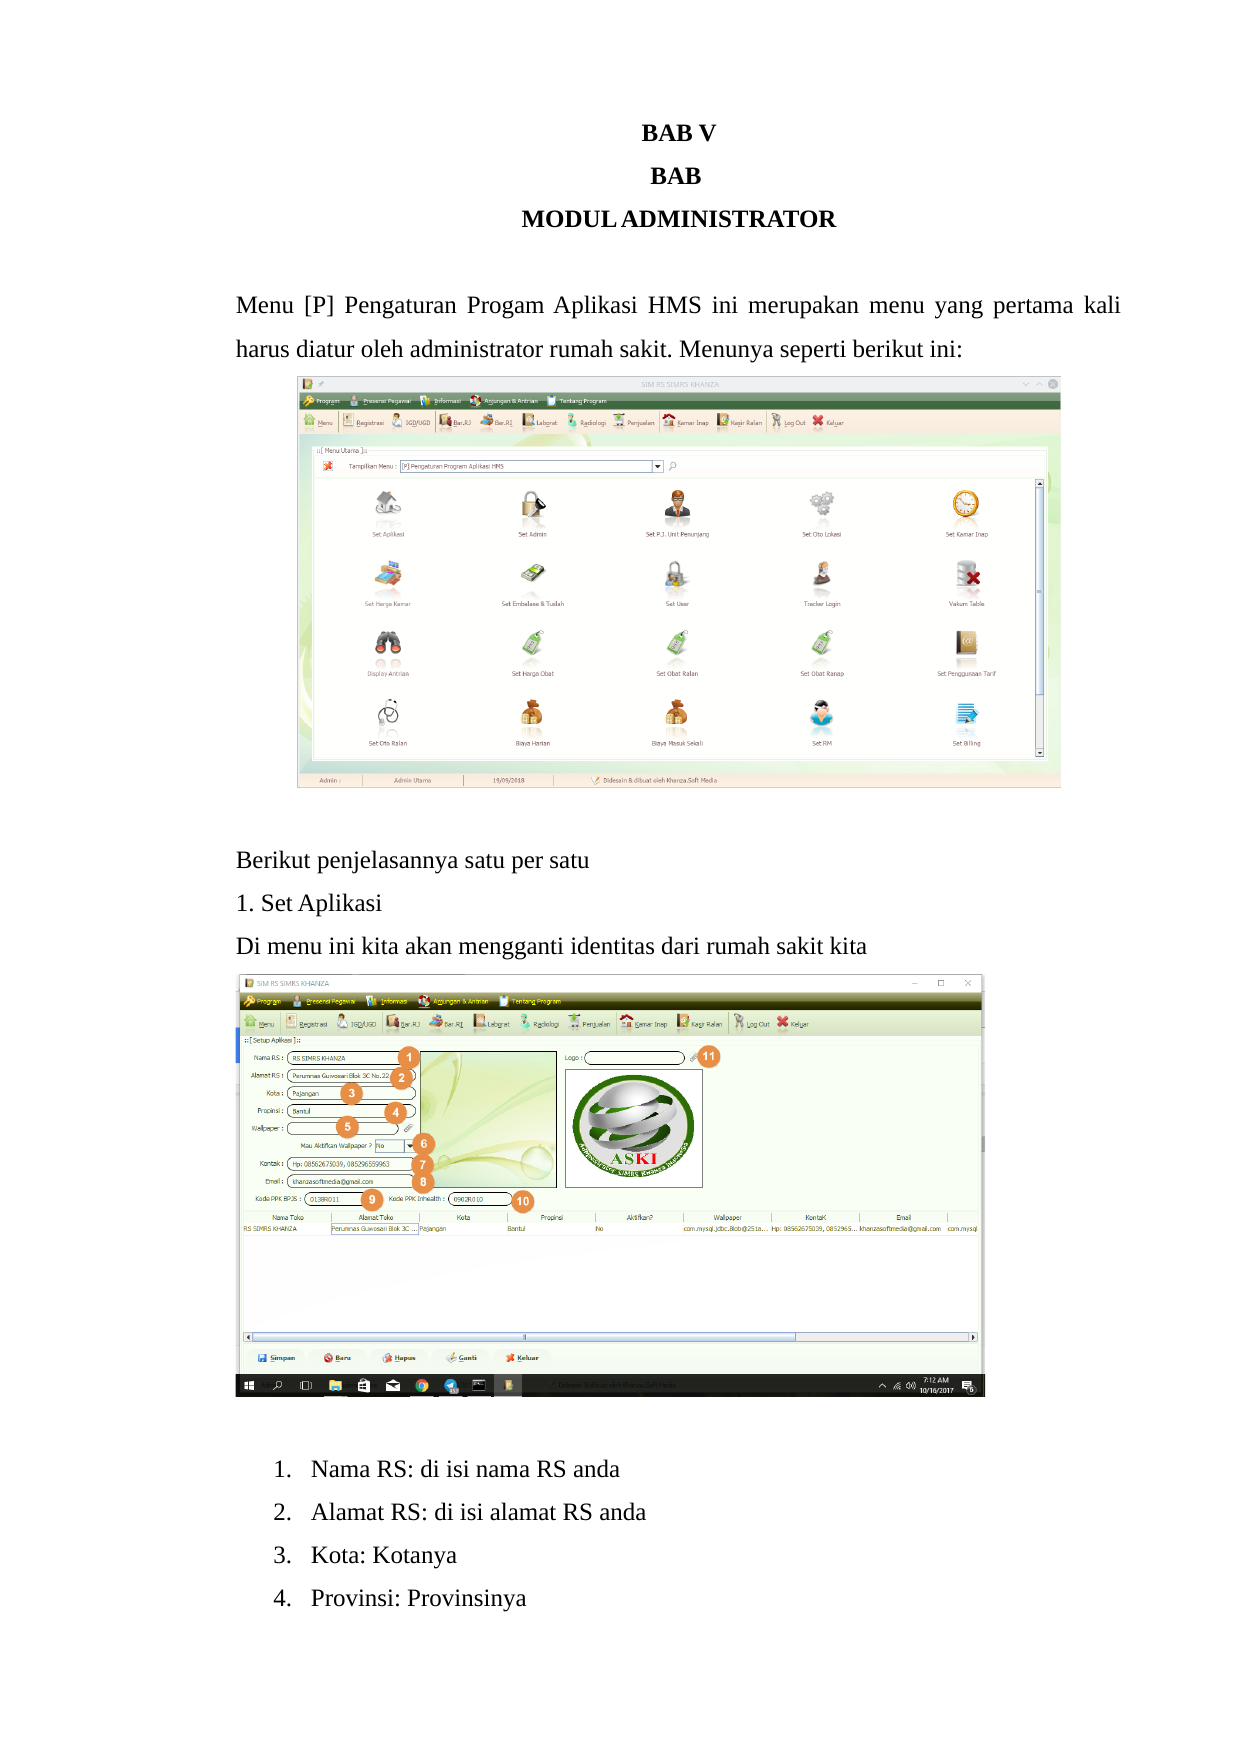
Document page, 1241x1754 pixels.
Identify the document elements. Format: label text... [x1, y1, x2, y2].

text Di menu ini kita akan mengganti identitas dari rumah sakit kita [236, 931, 1122, 960]
list Nama RS: di isi nama RS anda [273, 1454, 1122, 1482]
list Kota: Kotanya [273, 1540, 1122, 1569]
picture [235, 974, 986, 1397]
text Berikut penjelasannya satu per satu [236, 845, 1122, 874]
text Menu [P] Pengaturan Progam Aplikasi HMS ini merupakan menu yang pertama kali harus diatur oleh administrator rumah sakit. Menunya seperti berikut ini: [236, 291, 1122, 362]
text BAB [236, 161, 1122, 190]
text BAB V [236, 118, 1122, 147]
list 1. Set Aplikasi [236, 888, 1122, 917]
list Provinsi: Provinsinya [273, 1583, 1122, 1612]
picture [297, 376, 1061, 788]
list Alamat RS: di isi alamat RS anda [273, 1497, 1122, 1526]
text MODUL ADMINISTRATOR [236, 204, 1122, 233]
